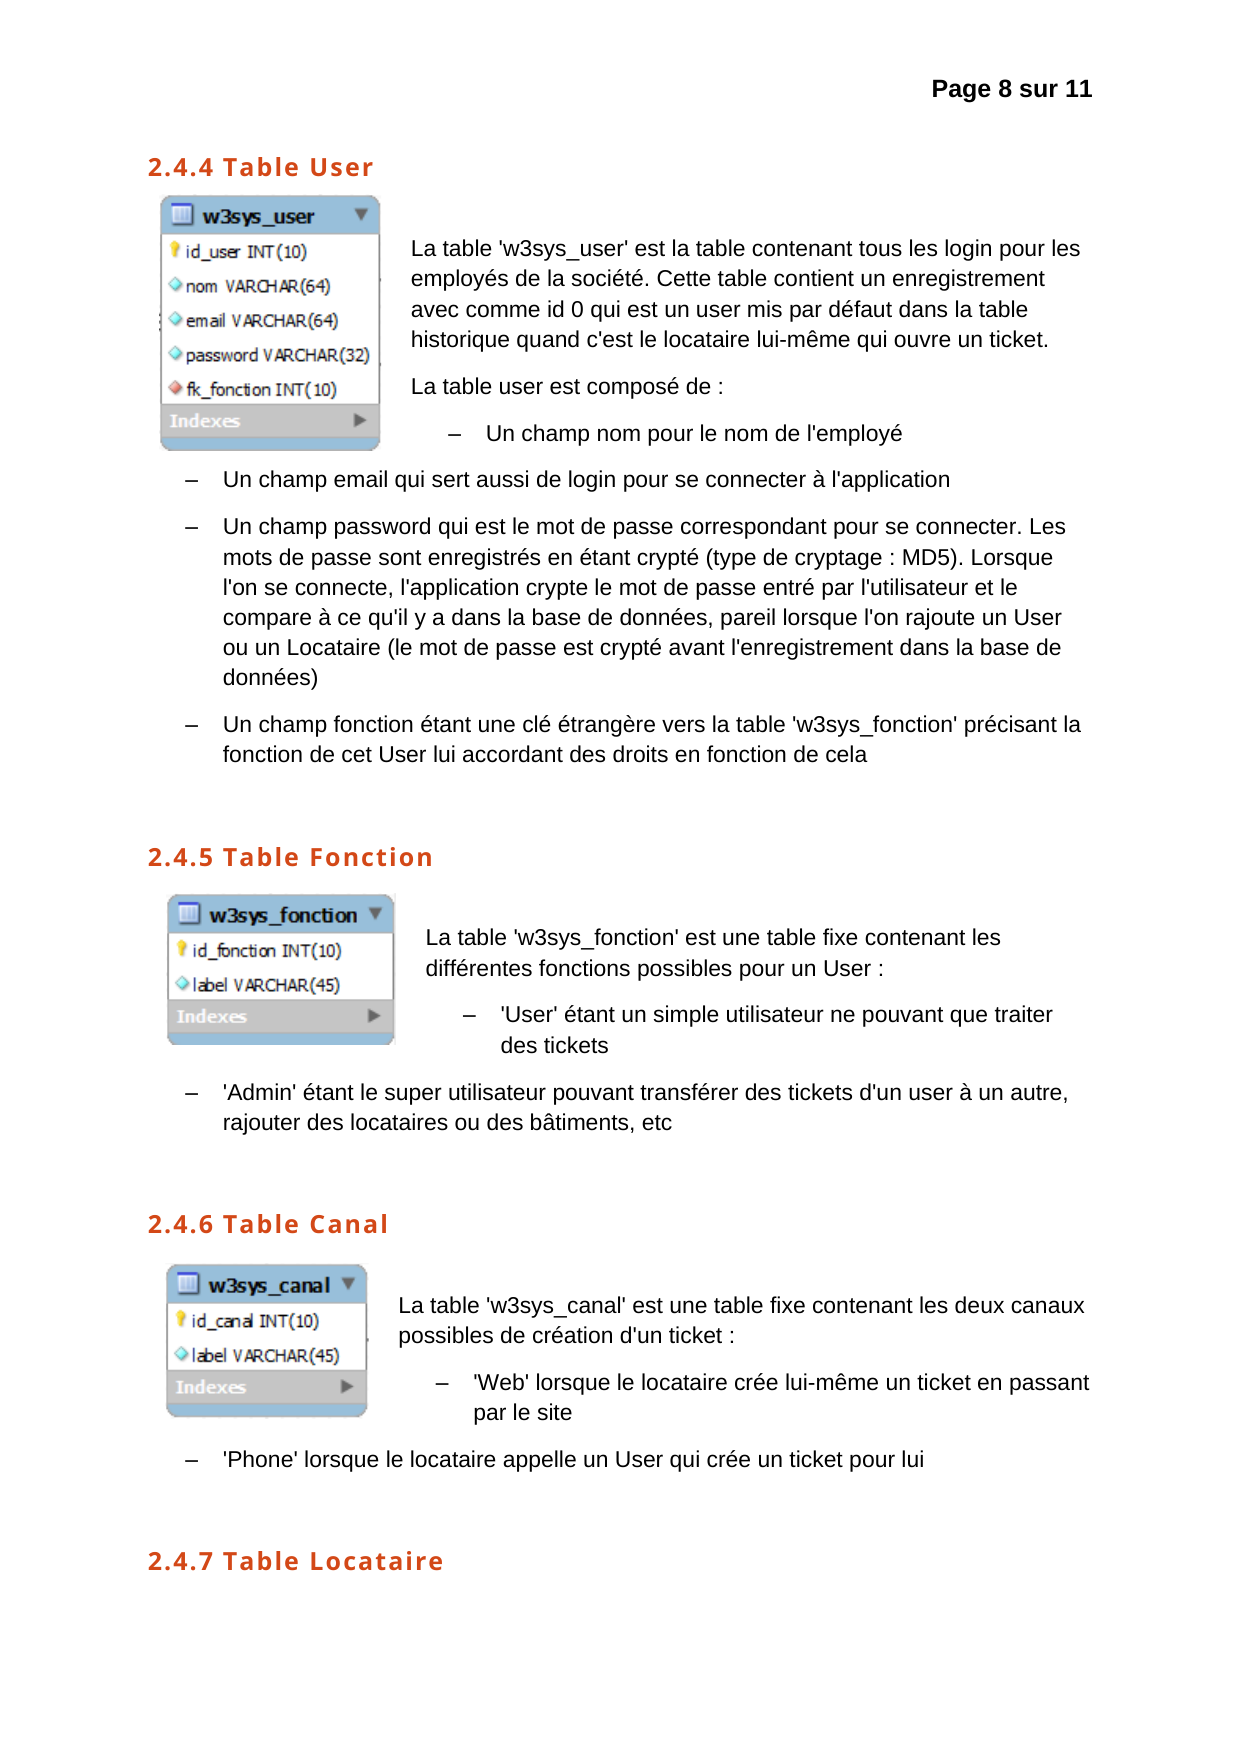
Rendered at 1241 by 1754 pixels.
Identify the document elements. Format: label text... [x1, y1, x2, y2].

text La table 'w3sys_user' est la table contenant tous les login pour les employés de la société. Cette table contient un enregistrement avec comme id 0 qui est un user mis par défaut dans la table historique quand c'est le locataire lui-même qui ouvre un ticket. [382, 235, 1092, 352]
text La table 'w3sys_canal' est une table fixe contenant les deux canaux possibles de création d'un ticket : [369, 1292, 1092, 1348]
list 'User' étant un simple utilisateur ne pouvant que traiter des tickets [185, 1001, 1092, 1058]
list Un champ fonction étant une clé étrangère vers la table 'w3sys_fonction' précisant la fonction de cet User lui accordant des droits en fonction de cela [185, 711, 1092, 768]
list 'Phone' lorsque le locataire appelle un User qui crée un ticket pour lui [185, 1446, 1092, 1472]
picture [165, 1263, 369, 1419]
list Un champ nom pour le nom de l'employé [382, 419, 1092, 446]
text La table user est composé de : [382, 373, 1092, 399]
subtitle Table User [148, 150, 1092, 184]
picture [166, 893, 396, 1045]
text La table 'w3sys_fonction' est une table fixe contenant les différentes fonctions possibles pour un User : [396, 924, 1092, 981]
list Un champ email qui sert aussi de login pour se connecter à l'application [185, 466, 1092, 493]
list 'Admin' étant le super utilisateur pouvant transférer des tickets d'un user à un autre, rajouter des locataires ou des bâtiments, etc [185, 1078, 1092, 1135]
list 'Web' lorsque le locataire crée lui-même un ticket en passant par le site [185, 1369, 1092, 1425]
picture [159, 194, 382, 451]
subtitle Table Locataire [148, 1544, 1092, 1578]
subtitle Table Canal [148, 1207, 1092, 1241]
list Un champ password qui est le mot de passe correspondant pour se connecter. Les mots de passe sont enregistrés en étant crypté (type de cryptage : MD5). Lorsque l'on se connecte, l'application crypte le mot de passe entré par l'utilisateur et le compare à ce qu'il y a dans la base de données, pareil lorsque l'on rajoute un User ou un Locataire (le mot de passe est crypté avant l'enregistrement dans la base de données) [185, 513, 1092, 691]
subtitle Table Fonction [148, 839, 1092, 873]
